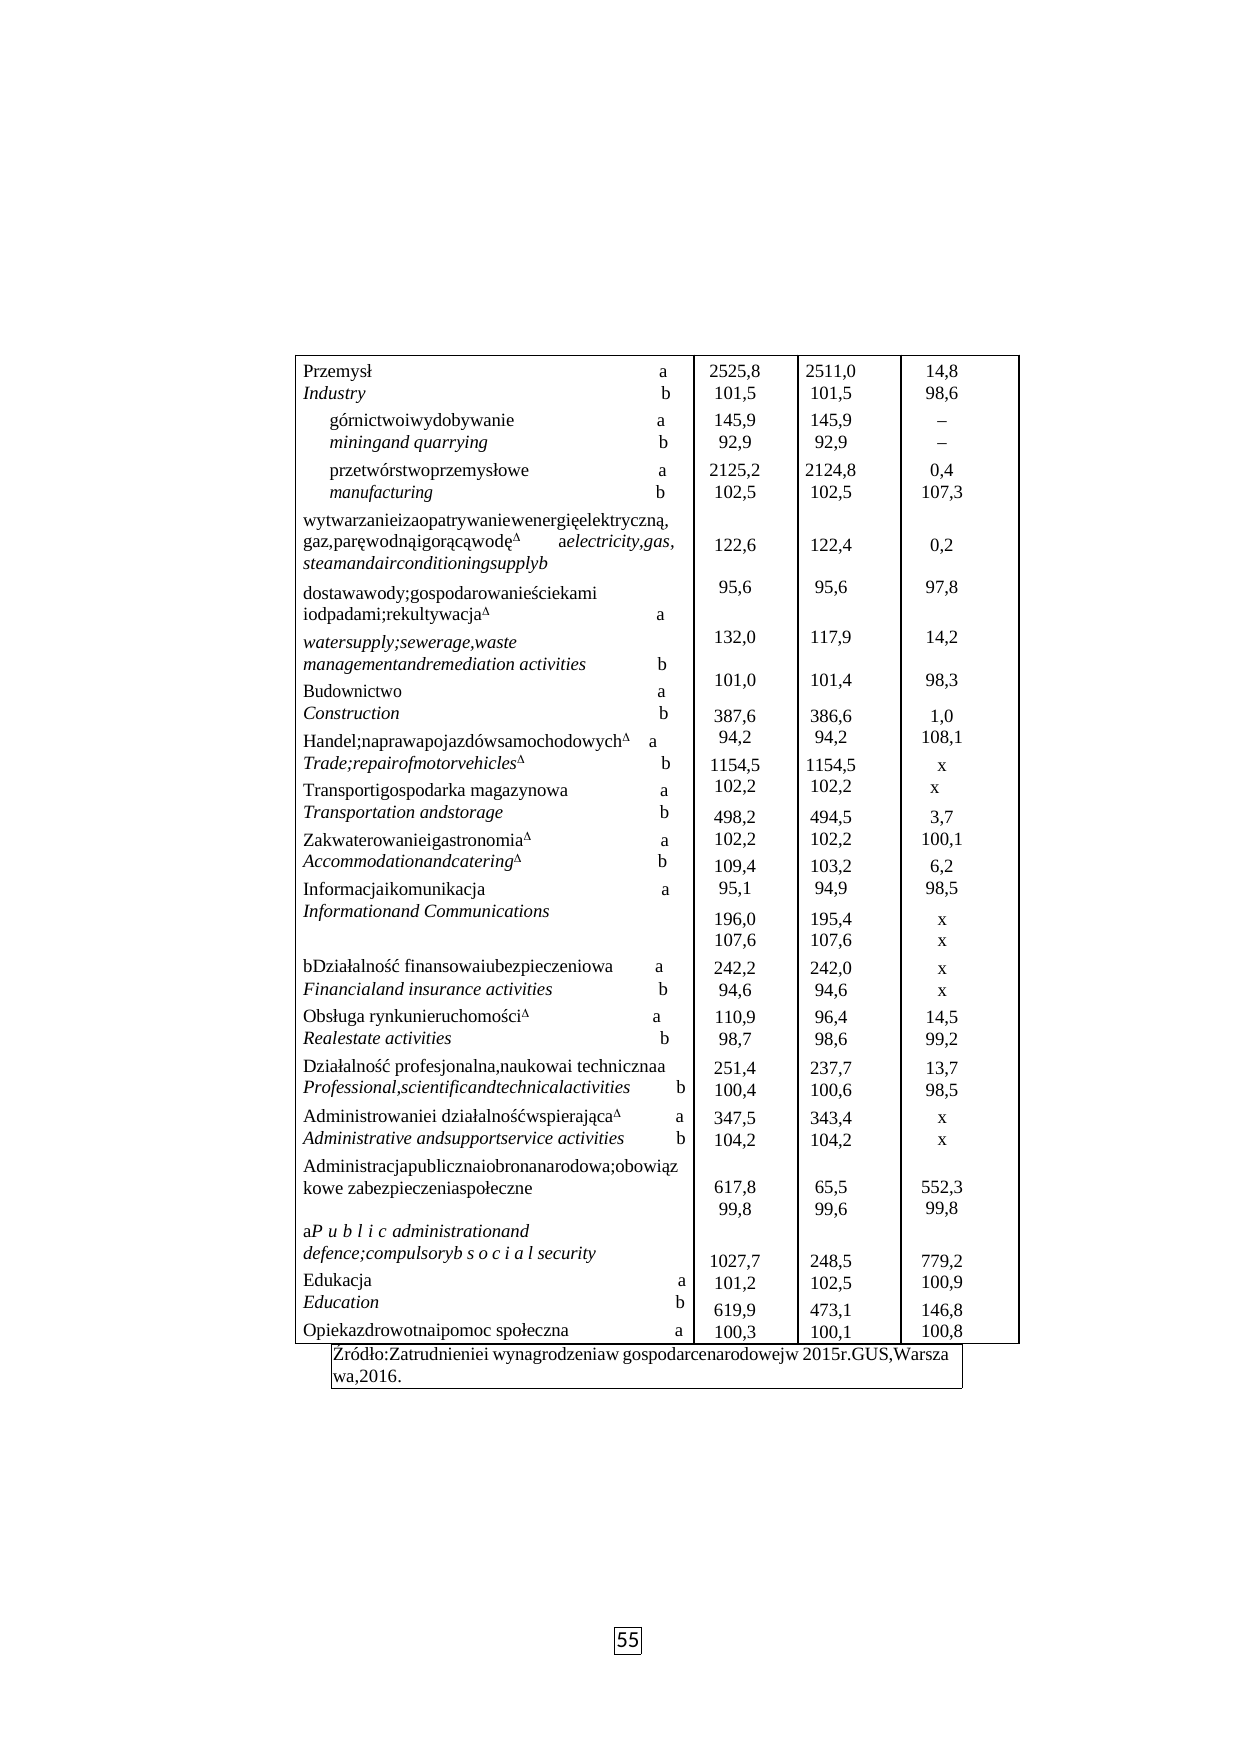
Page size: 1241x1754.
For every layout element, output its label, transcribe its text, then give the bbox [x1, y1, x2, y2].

text 145,9 [810, 410, 900, 431]
text Transportation andstorage b [303, 801, 693, 822]
text 100,9 [914, 1271, 969, 1293]
text 242,0 [810, 957, 900, 979]
text Przemysł a [303, 360, 693, 382]
text Obsługa rynkunieruchomości a [303, 1004, 693, 1027]
text 94,2 [814, 726, 900, 748]
text 55 [616, 1628, 641, 1652]
text 102,2 [810, 828, 900, 849]
text 242,2 [714, 957, 797, 979]
text 107,6 [810, 929, 900, 951]
text 14,5 [914, 1006, 969, 1028]
text 386,6 [810, 704, 900, 726]
text 1154,5 [805, 754, 900, 776]
text 6,2 [930, 856, 1018, 877]
text 101,4 [810, 669, 900, 691]
text 95,1 [719, 877, 797, 899]
text 146,8 [914, 1299, 969, 1321]
text 102,5 [810, 1272, 900, 1293]
text Industry b [303, 382, 693, 403]
text x x [937, 1106, 947, 1149]
text 96,4 [814, 1007, 900, 1028]
text 343,4 [810, 1107, 900, 1128]
text 99,8 [719, 1198, 797, 1219]
text Edukacja a [303, 1269, 693, 1291]
text przetwórstwoprzemysłowe a [302, 459, 693, 481]
text x x [937, 908, 947, 951]
text 98,3 [914, 669, 969, 691]
text 94,9 [814, 877, 900, 899]
text 65,5 [814, 1176, 900, 1198]
text 145,9 [714, 410, 797, 431]
text x x [937, 957, 947, 1000]
text iodpadami;rekultywacja a [303, 603, 693, 625]
text manufacturing b [300, 481, 693, 502]
text 0,4 [930, 459, 1018, 481]
text 103,2 [810, 856, 900, 877]
text – [935, 410, 948, 431]
text 100,6 [810, 1079, 900, 1101]
text Accommodationandcatering b [303, 850, 693, 872]
text 92,9 [814, 431, 900, 453]
text wytwarzanieizaopatrywaniewenergięelektryczną,gaz,paręwodnąigorącąwodęaelectricity,gas, steamandairconditioningsupplyb [303, 508, 678, 573]
text 99,2 [914, 1028, 969, 1049]
text 99,6 [814, 1198, 900, 1219]
text 251,4 [714, 1057, 797, 1079]
text 1,0 [930, 704, 1018, 726]
text 101,5 [714, 382, 797, 403]
text Handel;naprawapojazdówsamochodowycha [303, 730, 693, 751]
text x x [930, 754, 954, 797]
text dostawawody;gospodarowanieściekami [303, 582, 693, 603]
text Education b [303, 1291, 693, 1313]
text 102,2 [714, 776, 797, 797]
text Trade;repairofmotorvehicles b [303, 752, 693, 773]
text 13,7 [914, 1057, 969, 1079]
text 14,2 [914, 626, 969, 648]
text 92,9 [719, 431, 797, 453]
text 196,0 [714, 908, 797, 929]
text 109,4 [714, 856, 797, 877]
text 102,2 [810, 776, 900, 797]
text 122,4 [810, 533, 900, 555]
text 95,6 [719, 576, 797, 598]
text 494,5 [810, 806, 900, 828]
text 110,9 [714, 1007, 797, 1028]
text 14,8 [914, 360, 969, 382]
text 101,5 [810, 382, 900, 403]
text Zakwaterowanieigastronomia a [303, 829, 693, 850]
text Realestate activities b [303, 1027, 693, 1049]
text Źródło:Zatrudnienieiwynagrodzeniawgospodarcenarodowejw2015r.GUS,Warszawa,2016. [333, 1345, 960, 1386]
text 107,3 [914, 481, 969, 502]
text 0,2 [930, 533, 1018, 555]
text 102,5 [810, 481, 900, 502]
text 98,7 [719, 1028, 797, 1050]
text 100,4 [714, 1079, 797, 1101]
text 347,5 [714, 1107, 797, 1128]
text 98,5 [914, 877, 969, 899]
text 387,6 [714, 704, 797, 726]
text 97,8 [914, 576, 969, 598]
text 94,2 [719, 726, 797, 748]
text Budownictwo a [303, 680, 693, 702]
text 95,6 [814, 576, 900, 598]
text 473,1 [810, 1299, 900, 1321]
text Administrowaniei działalnośćwspierająca a [303, 1104, 693, 1127]
text 107,6 [714, 929, 797, 951]
text 108,1 [914, 726, 969, 748]
text 94,6 [814, 979, 900, 1000]
text 122,6 [714, 533, 797, 555]
text 98,6 [814, 1028, 900, 1050]
text 2125,2 [709, 459, 797, 481]
text miningand quarrying b [303, 431, 693, 453]
text 3,7 [930, 806, 1018, 828]
text górnictwoiwydobywanie a [300, 410, 693, 431]
text 2511,0 [805, 360, 900, 382]
text Construction b [303, 702, 693, 723]
text 237,7 [810, 1057, 900, 1079]
text 98,6 [914, 382, 969, 403]
text Administracjapublicznaiobronanarodowa;obowiązkowe zabezpieczeniaspołeczne aPublicadministrationand defence;compulsorybsocialsecurity [303, 1155, 686, 1263]
text 779,2 [914, 1250, 969, 1271]
text 2525,8 [709, 360, 797, 382]
text 100,1 [914, 828, 969, 849]
text 104,2 [714, 1128, 797, 1150]
text 102,5 [714, 481, 797, 502]
text Opiekazdrowotnaipomoc społeczna a [303, 1319, 693, 1340]
text 101,2 [714, 1272, 797, 1293]
text 102,2 [714, 828, 797, 849]
text 2124,8 [805, 459, 900, 481]
text Administrative andsupportservice activities b [303, 1127, 693, 1149]
text 1027,7 [709, 1250, 797, 1272]
text Informacjaikomunikacja a [303, 878, 693, 900]
text 100,3 [714, 1321, 797, 1343]
text 100,8 [914, 1321, 969, 1342]
text – [935, 431, 948, 453]
text 99,8 [914, 1198, 969, 1219]
text 195,4 [810, 908, 900, 929]
text 619,9 [714, 1299, 797, 1321]
text 101,0 [714, 669, 797, 691]
text 98,5 [914, 1079, 969, 1100]
text Działalność profesjonalna,naukowai technicznaa [303, 1055, 693, 1077]
text 498,2 [714, 806, 797, 828]
text Transportigospodarka magazynowa a [303, 779, 693, 801]
text 617,8 [714, 1176, 797, 1198]
text Informationand Communications bDziałalność finansowaiubezpieczeniowa a [303, 900, 670, 976]
text 132,0 [714, 626, 797, 648]
text Professional,scientificandtechnicalactivities b [303, 1077, 693, 1098]
text watersupply;sewerage,waste managementandremediation activities b [303, 631, 667, 674]
text 552,3 [914, 1176, 969, 1198]
text 94,6 [719, 979, 797, 1000]
text 248,5 [810, 1250, 900, 1272]
text 100,1 [810, 1321, 900, 1343]
text 104,2 [810, 1128, 900, 1150]
text 117,9 [810, 626, 900, 648]
text 1154,5 [709, 754, 797, 776]
text Financialand insurance activities b [303, 982, 693, 998]
